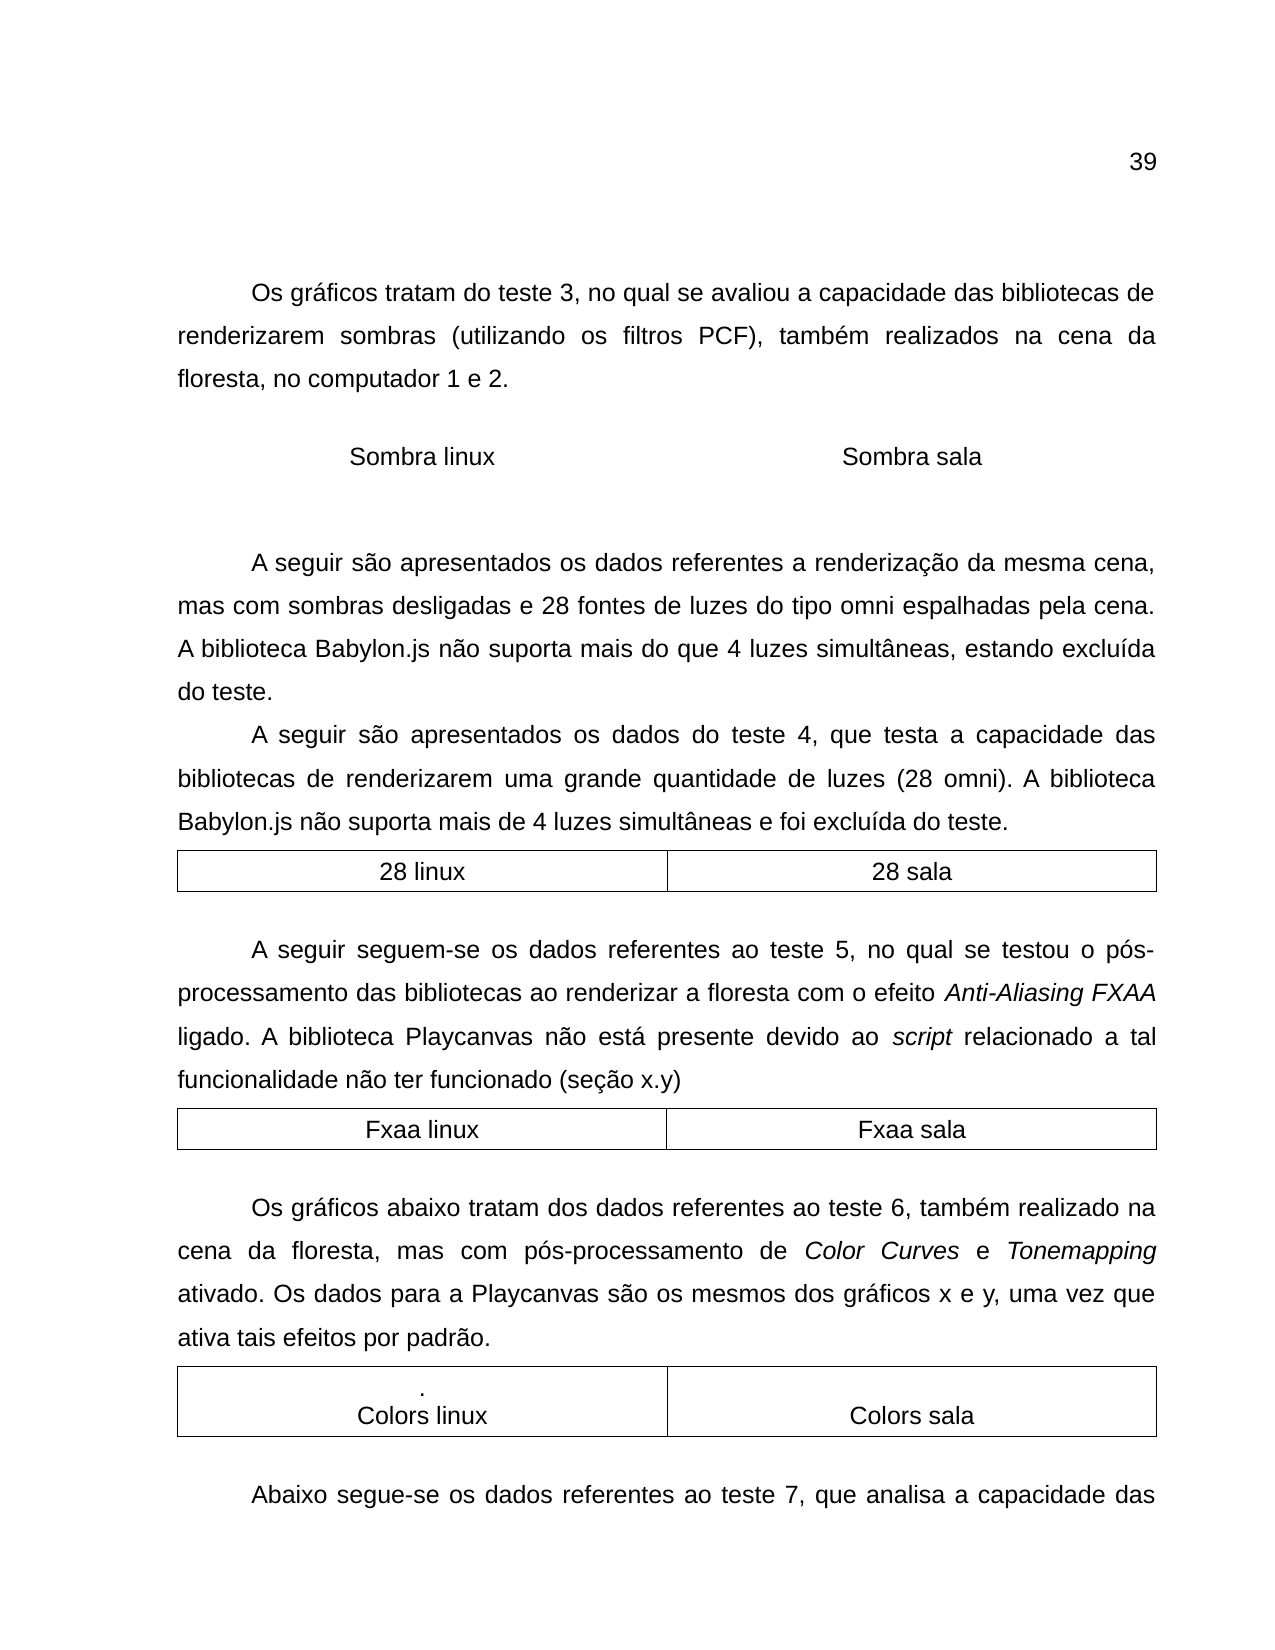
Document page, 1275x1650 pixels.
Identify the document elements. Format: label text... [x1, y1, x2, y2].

text A seguir são apresentados os dados do teste 4, que testa a capacidade das bibliotecas de renderizarem uma grande quantidade de luzes (28 omni). A biblioteca Babylon.js não suporta mais de 4 luzes simultâneas e foi excluída do teste. [177, 721, 1157, 836]
text Os gráficos abaixo tratam dos dados referentes ao teste 6, também realizado na cena da floresta, mas com pós-processamento de Color Curves e Tonemapping ativado. Os dados para a Playcanvas são os mesmos dos gráficos x e y, uma vez que ativa tais efeitos por padrão. [177, 1193, 1157, 1351]
text Abaixo segue-se os dados referentes ao teste 7, que analisa a capacidade das [177, 1480, 1157, 1509]
table_header Fxaa sala [667, 1109, 1156, 1149]
table_header Fxaa linux [178, 1109, 666, 1149]
table_header Sombra linux [177, 407, 667, 505]
table_header 28 sala [668, 851, 1156, 891]
table_header 28 linux [178, 851, 667, 891]
table_header . Colors linux [178, 1367, 667, 1436]
text A seguir seguem-se os dados referentes ao teste 5, no qual se testou o pós-processamento das bibliotecas ao renderizar a floresta com o efeito Anti-Aliasing FXAA ligado. A biblioteca Playcanvas não está presente devido ao script relacionado a tal funcionalidade não ter funcionado (seção x.y) [177, 935, 1157, 1093]
table_header Colors sala [668, 1367, 1156, 1436]
text A seguir são apresentados os dados referentes a renderização da mesma cena, mas com sombras desligadas e 28 fontes de luzes do tipo omni espalhadas pela cena. A biblioteca Babylon.js não suporta mais do que 4 luzes simultâneas, estando excluída do teste. [177, 548, 1157, 706]
text Os gráficos tratam do teste 3, no qual se avaliou a capacidade das bibliotecas de renderizarem sombras (utilizando os filtros PCF), também realizados na cena da floresta, no computador 1 e 2. [177, 278, 1157, 393]
table_header Sombra sala [667, 407, 1157, 505]
